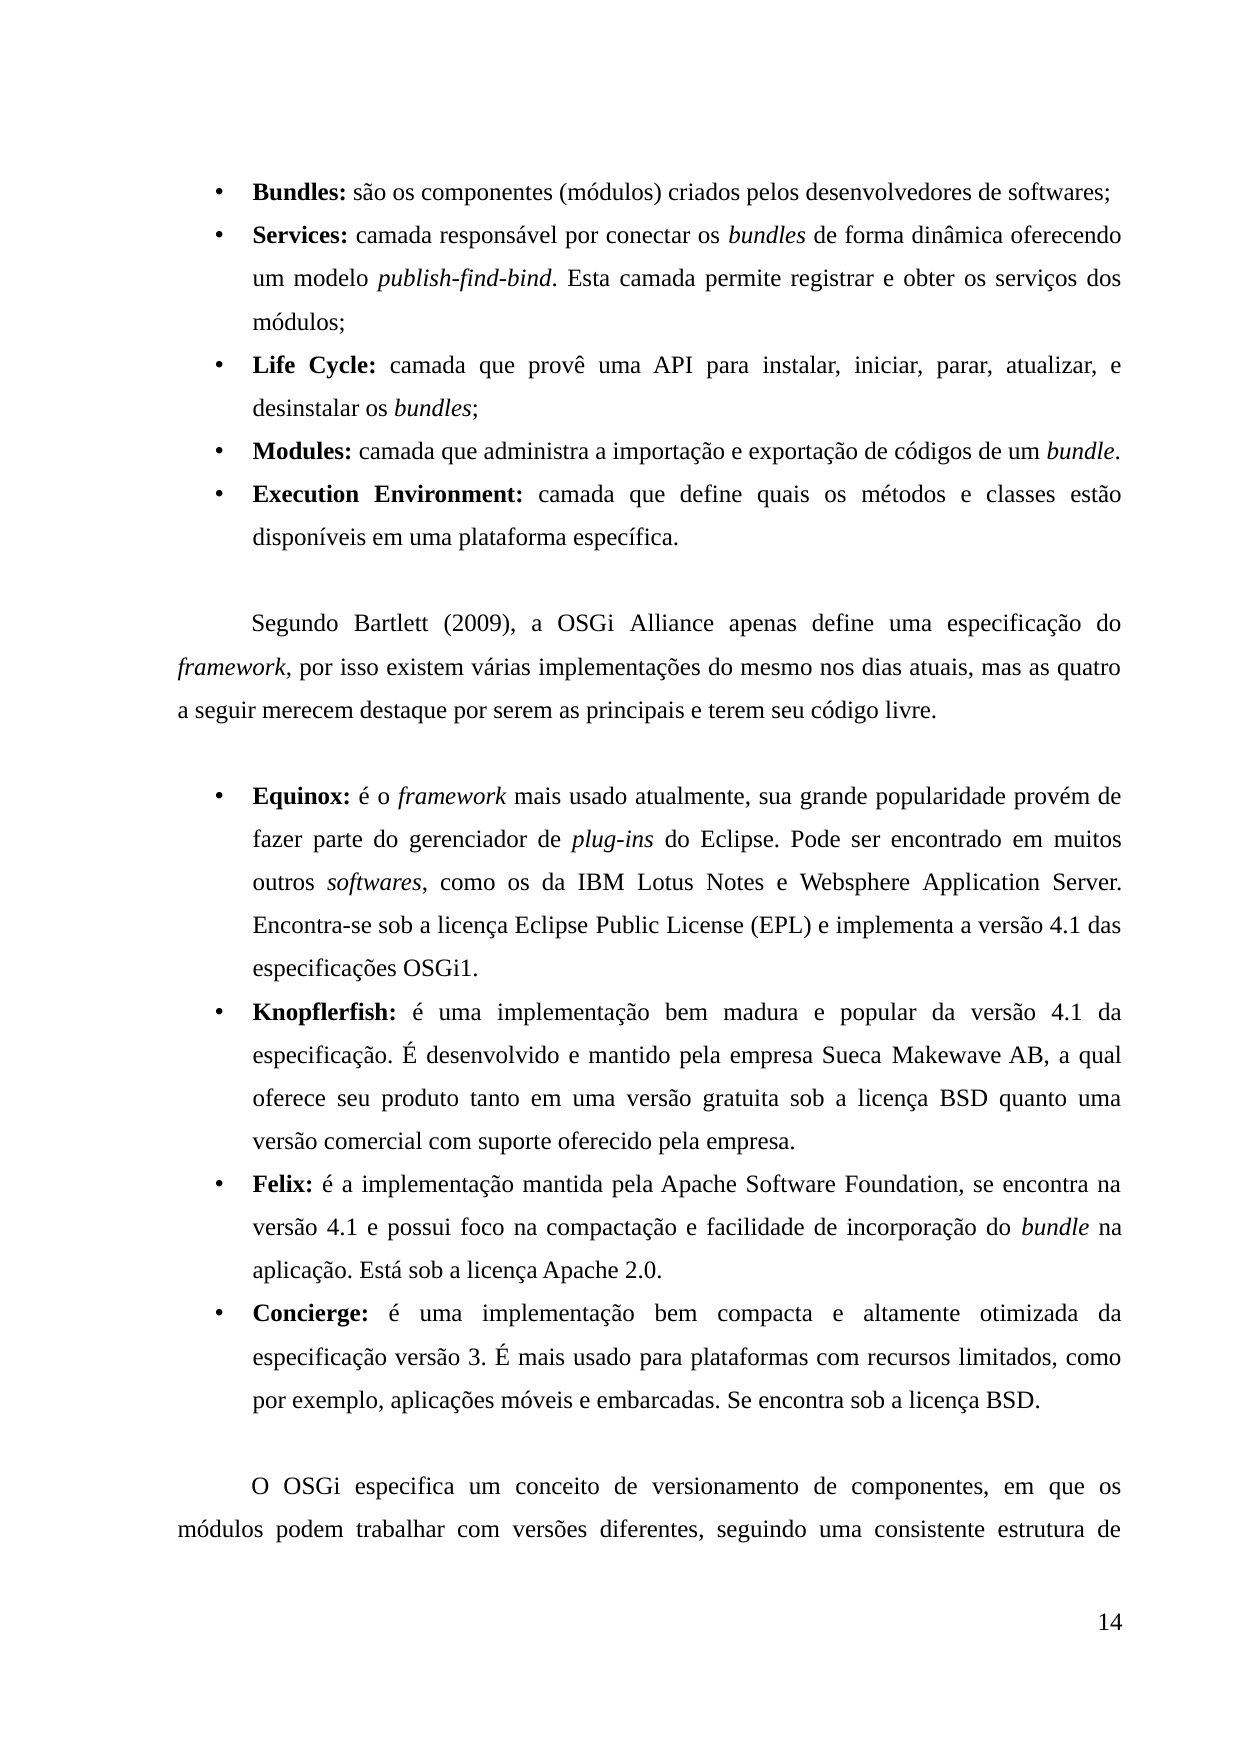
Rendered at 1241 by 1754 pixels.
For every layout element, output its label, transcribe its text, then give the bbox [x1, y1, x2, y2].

list Felix: é a implementação mantida pela Apache Software Foundation, se encontra na versão 4.1 e possui foco na compactação e facilidade de incorporação do bundle na aplicação. Está sob a licença Apache 2.0. [215, 1169, 1122, 1284]
list Execution Environment: camada que define quais os métodos e classes estão disponíveis em uma plataforma específica. [215, 479, 1122, 551]
list Life Cycle: camada que provê uma API para instalar, iniciar, parar, atualizar, e desinstalar os bundles; [215, 350, 1122, 422]
list Knopflerfish: é uma implementação bem madura e popular da versão 4.1 da especificação. É desenvolvido e mantido pela empresa Sueca Makewave AB, a qual oferece seu produto tanto em uma versão gratuita sob a licença BSD quanto uma versão comercial com suporte oferecido pela empresa. [215, 997, 1122, 1155]
list Concierge: é uma implementação bem compacta e altamente otimizada da especificação versão 3. É mais usado para plataformas com recursos limitados, como por exemplo, aplicações móveis e embarcadas. Se encontra sob a licença BSD. [215, 1298, 1122, 1413]
list Equinox: é o framework mais usado atualmente, sua grande popularidade provém de fazer parte do gerenciador de plug-ins do Eclipse. Pode ser encontrado em muitos outros softwares, como os da IBM Lotus Notes e Websphere Application Server. Encontra-se sob a licença Eclipse Public License (EPL) e implementa a versão 4.1 das especificações OSGi1. [215, 781, 1122, 982]
text Segundo Bartlett (2009), a OSGi Alliance apenas define uma especificação do framework, por isso existem várias implementações do mesmo nos dias atuais, mas as quatro a seguir merecem destaque por serem as principais e terem seu código livre. [177, 608, 1122, 723]
text O OSGi especifica um conceito de versionamento de componentes, em que os módulos podem trabalhar com versões diferentes, seguindo uma consistente estrutura de [177, 1471, 1122, 1543]
list Bundles: são os componentes (módulos) criados pelos desenvolvedores de softwares; [215, 177, 1122, 206]
list Services: camada responsável por conectar os bundles de forma dinâmica oferecendo um modelo publish-find-bind. Esta camada permite registrar e obter os serviços dos módulos; [215, 220, 1122, 335]
list Modules: camada que administra a importação e exportação de códigos de um bundle. [215, 436, 1122, 465]
